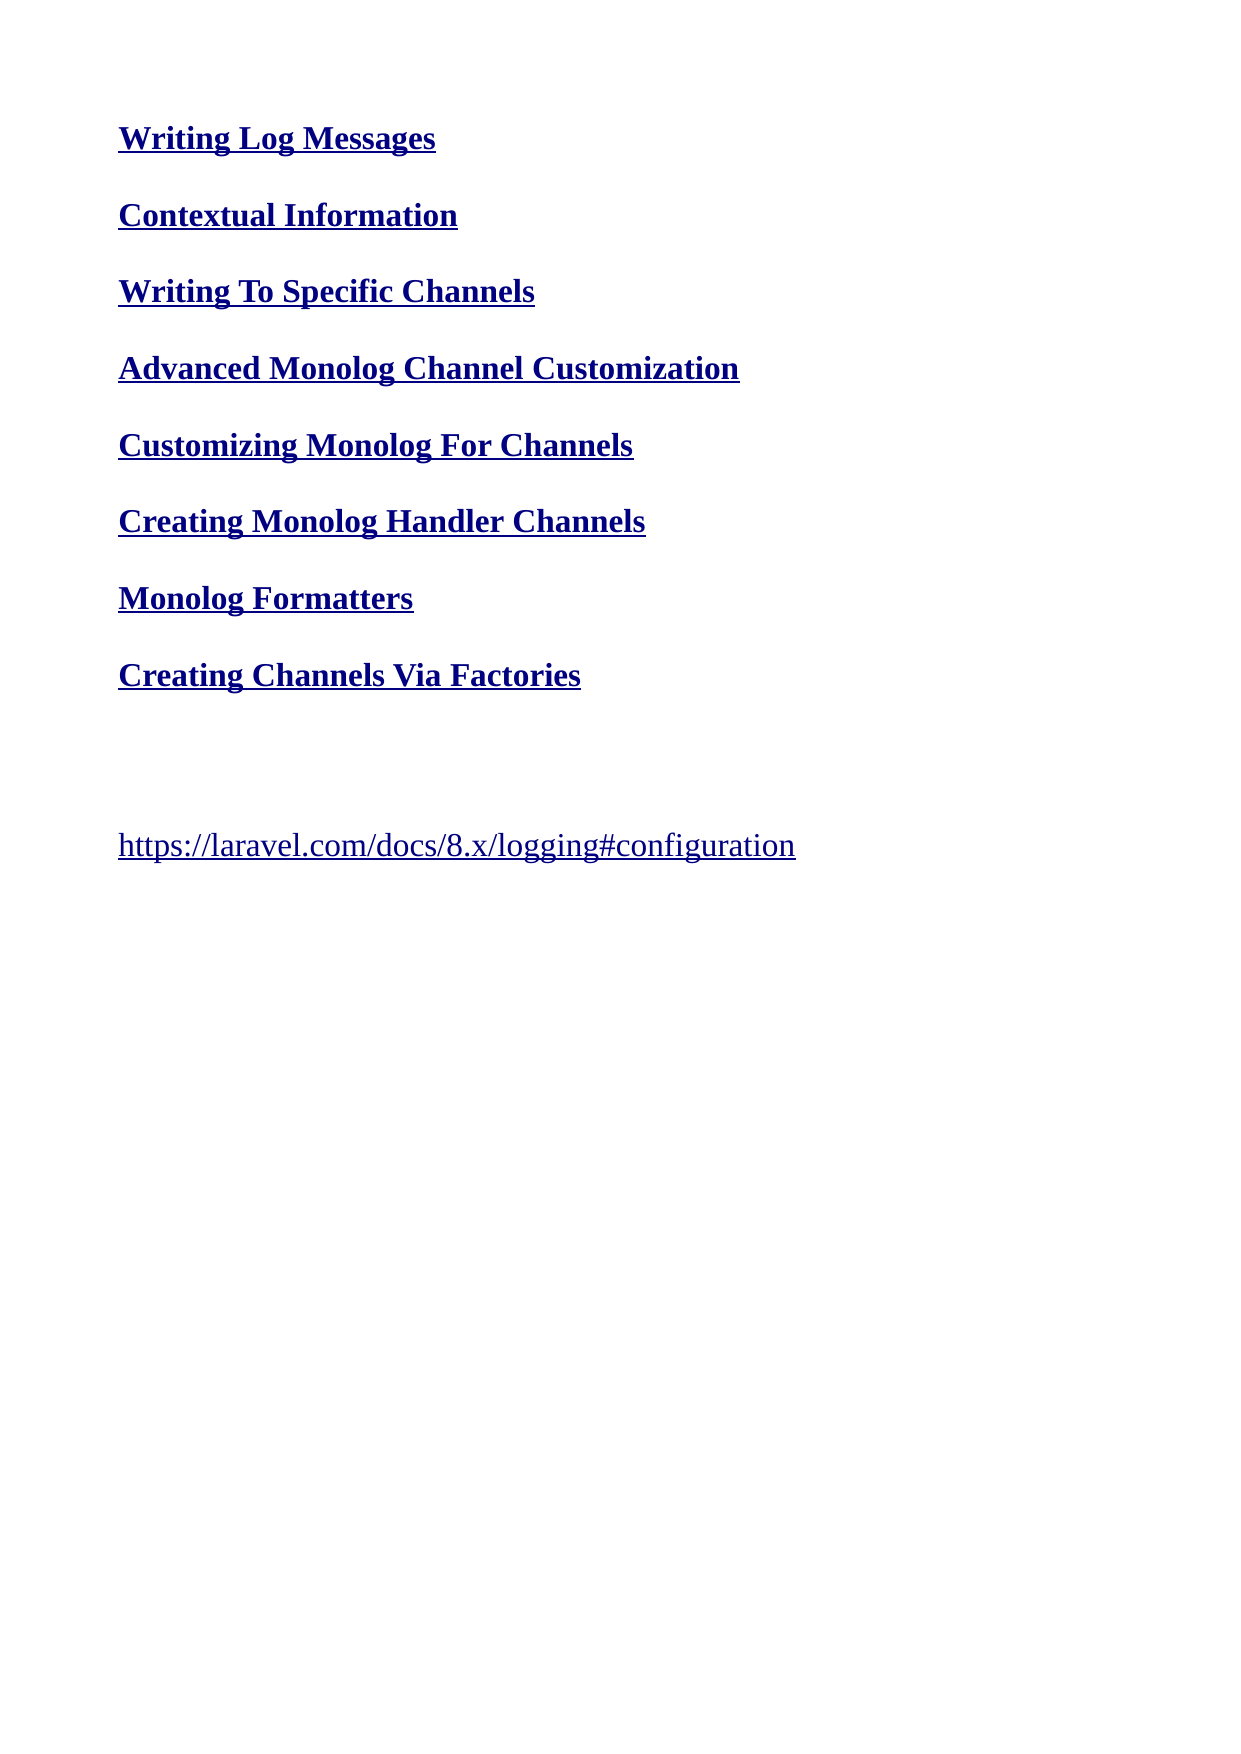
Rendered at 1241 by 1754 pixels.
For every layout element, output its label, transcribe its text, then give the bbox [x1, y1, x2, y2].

text https://laravel.com/docs/8.x/logging#configuration [118, 825, 1122, 864]
subtitle Writing Log Messages [118, 118, 1122, 156]
subtitle Customizing Monolog For Channels [118, 425, 1122, 463]
subtitle Contextual Information [118, 195, 1122, 233]
subtitle Writing To Specific Channels [118, 271, 1122, 310]
subtitle Creating Channels Via Factories [118, 655, 1122, 693]
subtitle Creating Monolog Handler Channels [118, 501, 1122, 540]
subtitle Advanced Monolog Channel Customization [118, 348, 1122, 386]
subtitle Monolog Formatters [118, 578, 1122, 616]
